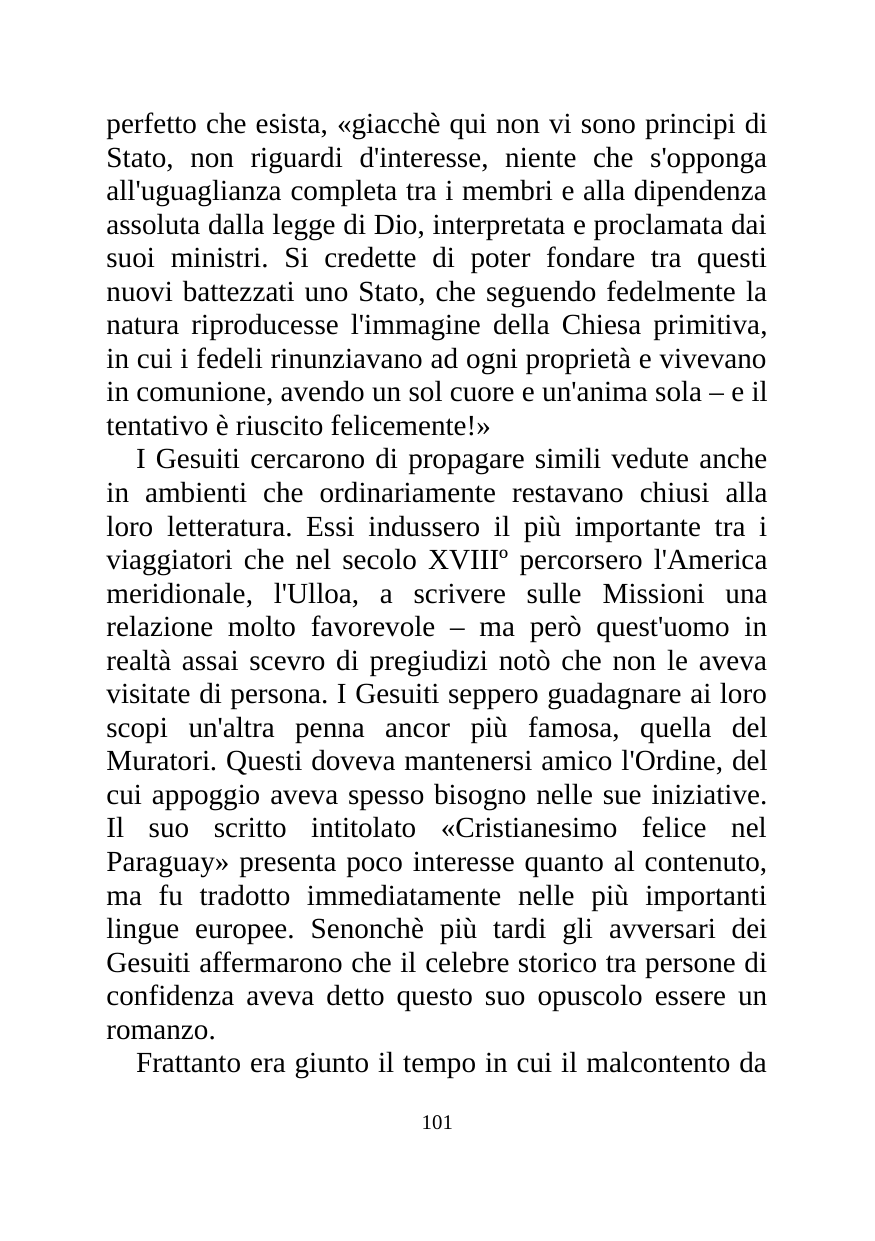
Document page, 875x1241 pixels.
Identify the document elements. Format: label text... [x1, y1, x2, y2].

text perfetto che esista, «giacchè qui non vi sono principi di Stato, non riguardi d'interesse, niente che s'opponga all'uguaglianza completa tra i membri e alla dipendenza assoluta dalla legge di Dio, interpretata e proclamata dai suoi ministri. Si credette di poter fondare tra questi nuovi battezzati uno Stato, che seguendo fedelmente la natura riproducesse l'immagine della Chiesa primitiva, in cui i fedeli rinunziavano ad ogni proprietà e vivevano in comunione, avendo un sol cuore e un'anima sola – e il tentativo è riuscito felicemente!» [106, 106, 768, 442]
text Frattanto era giunto il tempo in cui il malcontento da [106, 1045, 768, 1079]
text I Gesuiti cercarono di propagare simili vedute anche in ambienti che ordinariamente restavano chiusi alla loro letteratura. Essi indussero il più importante tra i viaggiatori che nel secolo XVIIIº percorsero l'America meridionale, l'Ulloa, a scrivere sulle Missioni una relazione molto favorevole – ma però quest'uomo in realtà assai scevro di pregiudizi notò che non le aveva visitate di persona. I Gesuiti seppero guadagnare ai loro scopi un'altra penna ancor più famosa, quella del Muratori. Questi doveva mantenersi amico l'Ordine, del cui appoggio aveva spesso bisogno nelle sue iniziative. Il suo scritto intitolato «Cristianesimo felice nel Paraguay» presenta poco interesse quanto al contenuto, ma fu tradotto immediatamente nelle più importanti lingue europee. Senonchè più tardi gli avversari dei Gesuiti affermarono che il celebre storico tra persone di confidenza aveva detto questo suo opuscolo essere un romanzo. [106, 442, 768, 1045]
